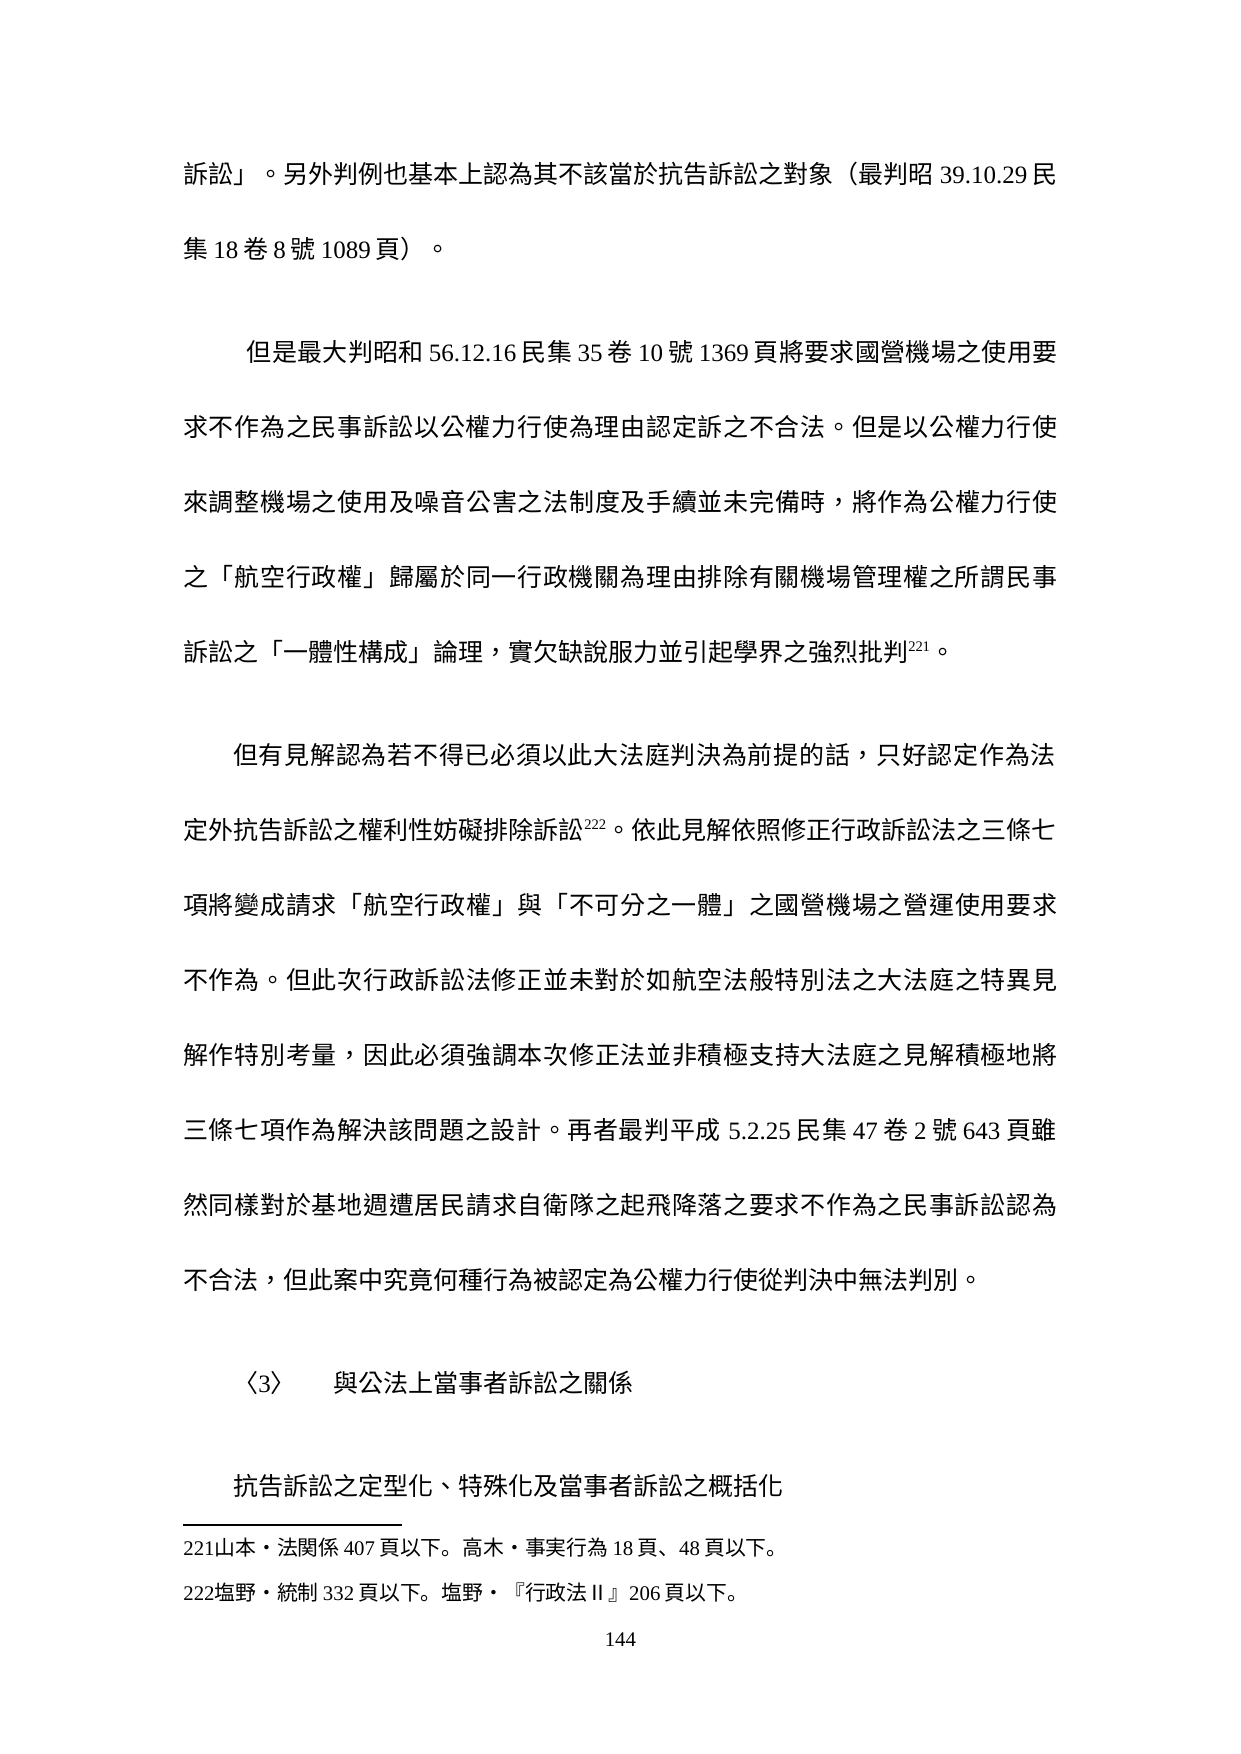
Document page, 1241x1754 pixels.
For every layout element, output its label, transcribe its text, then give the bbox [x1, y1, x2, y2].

list 與公法上當事者訴訟之關係 [183, 1356, 1057, 1394]
text 抗告訴訟之定型化、特殊化及當事者訴訟之概括化 [183, 1459, 1057, 1497]
text 塩野・統制332頁以下。塩野・『行政法Ⅱ』206頁以下。 [183, 1576, 1057, 1606]
text 但有見解認為若不得已必須以此大法庭判決為前提的話，只好認定作為法定外抗告訴訟之權利性妨礙排除訴訟。依此見解依照修正行政訴訟法之三條七項將變成請求「航空行政權」與「不可分之一體」之國營機場之營運使用要求不作為。但此次行政訴訟法修正並未對於如航空法般特別法之大法庭之特異見解作特別考量，因此必須強調本次修正法並非積極支持大法庭之見解積極地將三條七項作為解決該問題之設計。再者最判平成5.2.25民集47卷2號643頁雖然同樣對於基地週遭居民請求自衛隊之起飛降落之要求不作為之民事訴訟認為不合法，但此案中究竟何種行為被認定為公權力行使從判決中無法判別。 [183, 728, 1057, 1291]
text 山本・法関係407頁以下。高木・事実行為18頁、48頁以下。 [183, 1531, 1057, 1561]
text 但是最大判昭和56.12.16民集35卷10號1369頁將要求國營機場之使用要求不作為之民事訴訟以公權力行使為理由認定訴之不合法。但是以公權力行使來調整機場之使用及噪音公害之法制度及手續並未完備時，將作為公權力行使之「航空行政權」歸屬於同一行政機關為理由排除有關機場管理權之所謂民事訴訟之「一體性構成」論理，實欠缺說服力並引起學界之強烈批判。 [183, 326, 1057, 663]
text 訴訟」。另外判例也基本上認為其不該當於抗告訴訟之對象（最判昭39.10.29民集18卷8號1089頁）。 [183, 148, 1057, 260]
